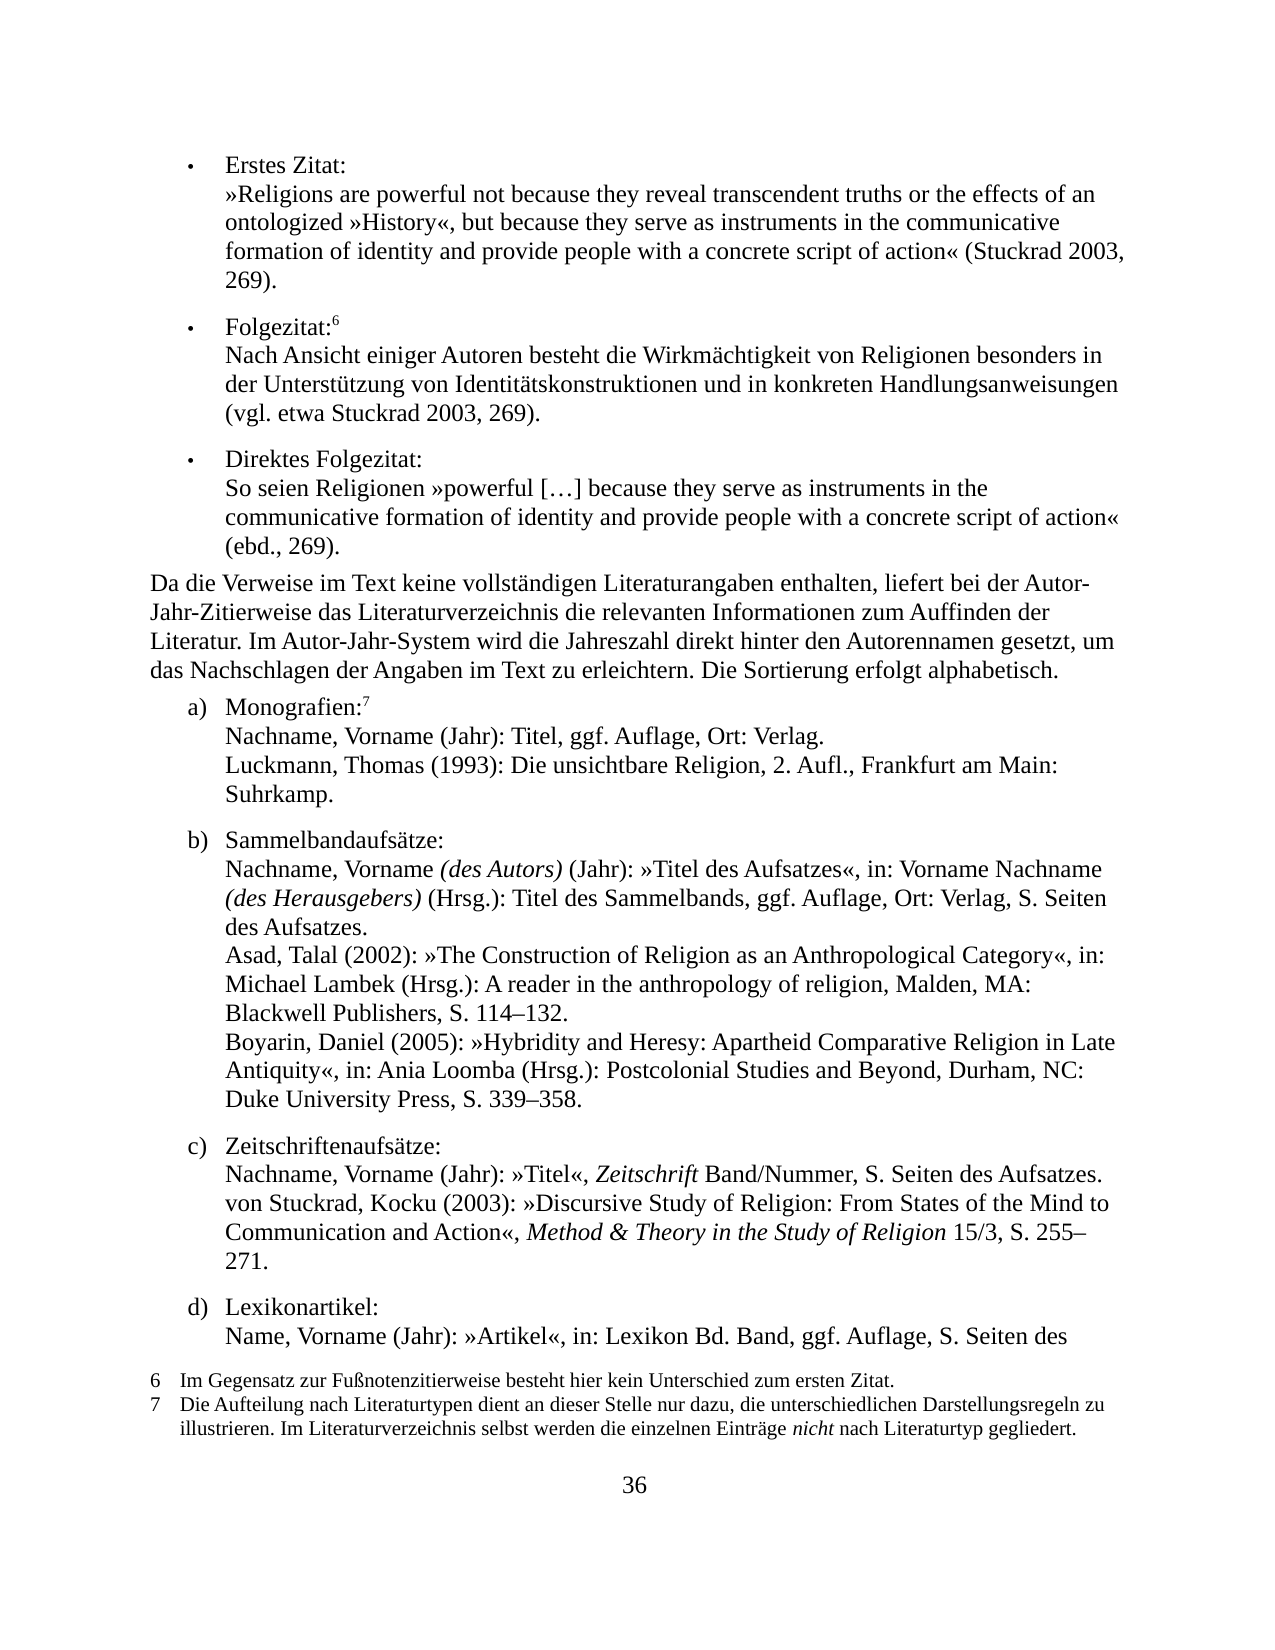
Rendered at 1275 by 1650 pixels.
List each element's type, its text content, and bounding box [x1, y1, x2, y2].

list Folgezitat: Nach Ansicht einiger Autoren besteht die Wirkmächtigkeit von Religionen besonders in der Unterstützung von Identitätskonstruktionen und in konkreten Handlungsanweisungen (vgl. etwa Stuckrad 2003, 269). [187, 312, 1125, 427]
list Monografien: Nachname, Vorname (Jahr): Titel, ggf. Auflage, Ort: Verlag. Luckmann, Thomas (1993): Die unsichtbare Religion, 2. Aufl., Frankfurt am Main: Suhrkamp. [187, 692, 1125, 807]
list Die Aufteilung nach Literaturtypen dient an dieser Stelle nur dazu, die unterschiedlichen Darstellungsregeln zu illustrieren. Im Literaturverzeichnis selbst werden die einzelnen Einträge nicht nach Literaturtyp gegliedert. [150, 1392, 1125, 1440]
list Sammelbandaufsätze: Nachname, Vorname (des Autors) (Jahr): »Titel des Aufsatzes«, in: Vorname Nachname (des Herausgebers) (Hrsg.): Titel des Sammelbands, ggf. Auflage, Ort: Verlag, S. Seiten des Aufsatzes. Asad, Talal (2002): »The Construction of Religion as an Anthropological Category«, in: Michael Lambek (Hrsg.): A reader in the anthropology of religion, Malden, MA: Blackwell Publishers, S. 114–132. Boyarin, Daniel (2005): »Hybridity and Heresy: Apartheid Comparative Religion in Late Antiquity«, in: Ania Loomba (Hrsg.): Postcolonial Studies and Beyond, Durham, NC: Duke University Press, S. 339–358. [187, 825, 1125, 1113]
list Im Gegensatz zur Fußnotenzitierweise besteht hier kein Unterschied zum ersten Zitat. [150, 1368, 1125, 1392]
list Direktes Folgezitat: So seien Religionen »powerful […] because they serve as instruments in the communicative formation of identity and provide people with a concrete script of action« (ebd., 269). [187, 444, 1125, 559]
text Da die Verweise im Text keine vollständigen Literaturangaben enthalten, liefert bei der Autor-Jahr-Zitierweise das Literaturverzeichnis die relevanten Informationen zum Auffinden der Literatur. Im Autor-Jahr-System wird die Jahreszahl direkt hinter den Autorennamen gesetzt, um das Nachschlagen der Angaben im Text zu erleichtern. Die Sortierung erfolgt alphabetisch. [150, 568, 1125, 683]
list Zeitschriftenaufsätze: Nachname, Vorname (Jahr): »Titel«, Zeitschrift Band/​Nummer, S. Seiten des Aufsatzes. von Stuckrad, Kocku (2003): »Discursive Study of Religion: From States of the Mind to Communication and Action«, Method & Theory in the Study of Religion 15/3, S. 255–271. [187, 1131, 1125, 1274]
list Erstes Zitat: »Religions are powerful not because they reveal transcendent truths or the effects of an ontologized »History«, but because they serve as instruments in the communicative formation of identity and provide people with a concrete script of action« (Stuckrad 2003, 269). [187, 150, 1125, 294]
list Lexikonartikel: Name, Vorname (Jahr): »Artikel«, in: Lexikon Bd. Band, ggf. Auflage, S. Seiten des [187, 1292, 1125, 1350]
